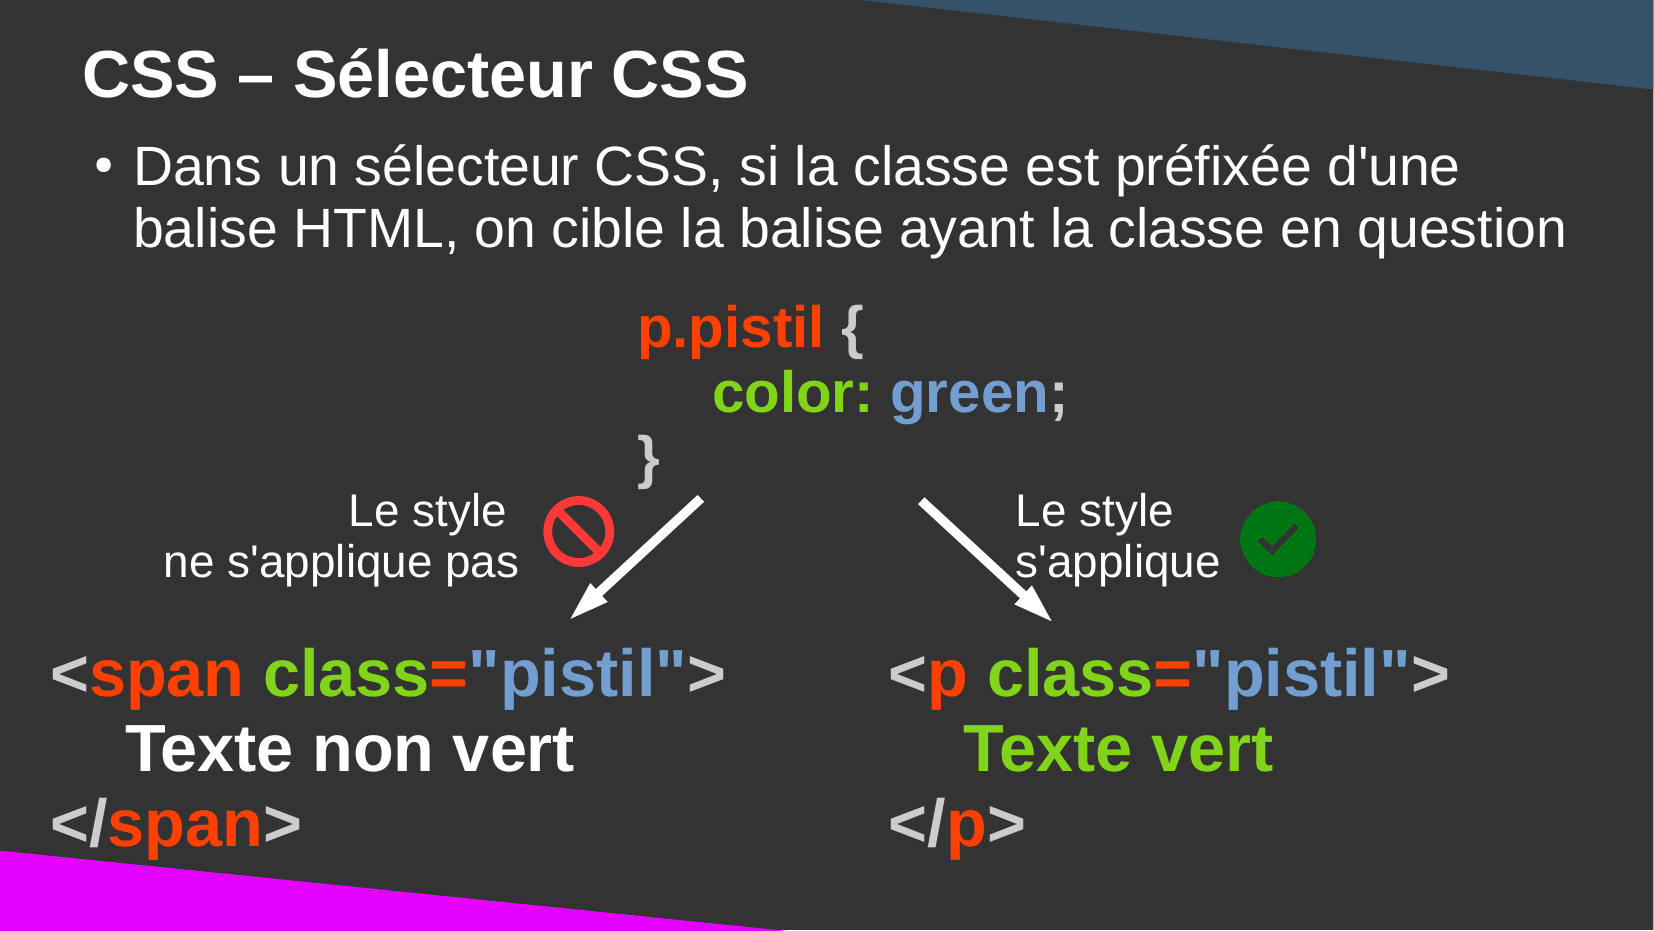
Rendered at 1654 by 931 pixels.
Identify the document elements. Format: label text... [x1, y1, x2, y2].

text_box [543, 496, 615, 567]
text_box <span class="pistil"> Texte non vert </span> [35, 628, 779, 869]
list Dans un sélecteur CSS, si la classe est préfixée d'une balise HTML, on cible la balise ayant la classe en question [80, 135, 1605, 308]
title Le style ne s'applique pas [153, 484, 520, 588]
picture [1240, 501, 1316, 577]
text_box [0, 850, 788, 931]
title CSS – Sélecteur CSS [82, 37, 1571, 114]
text_box [860, 0, 1654, 90]
text_box p.pistil { color: green; } [622, 287, 1099, 498]
title Le style s'applique [1015, 484, 1382, 588]
text_box <p class="pistil"> Texte vert </p> [874, 628, 1617, 869]
